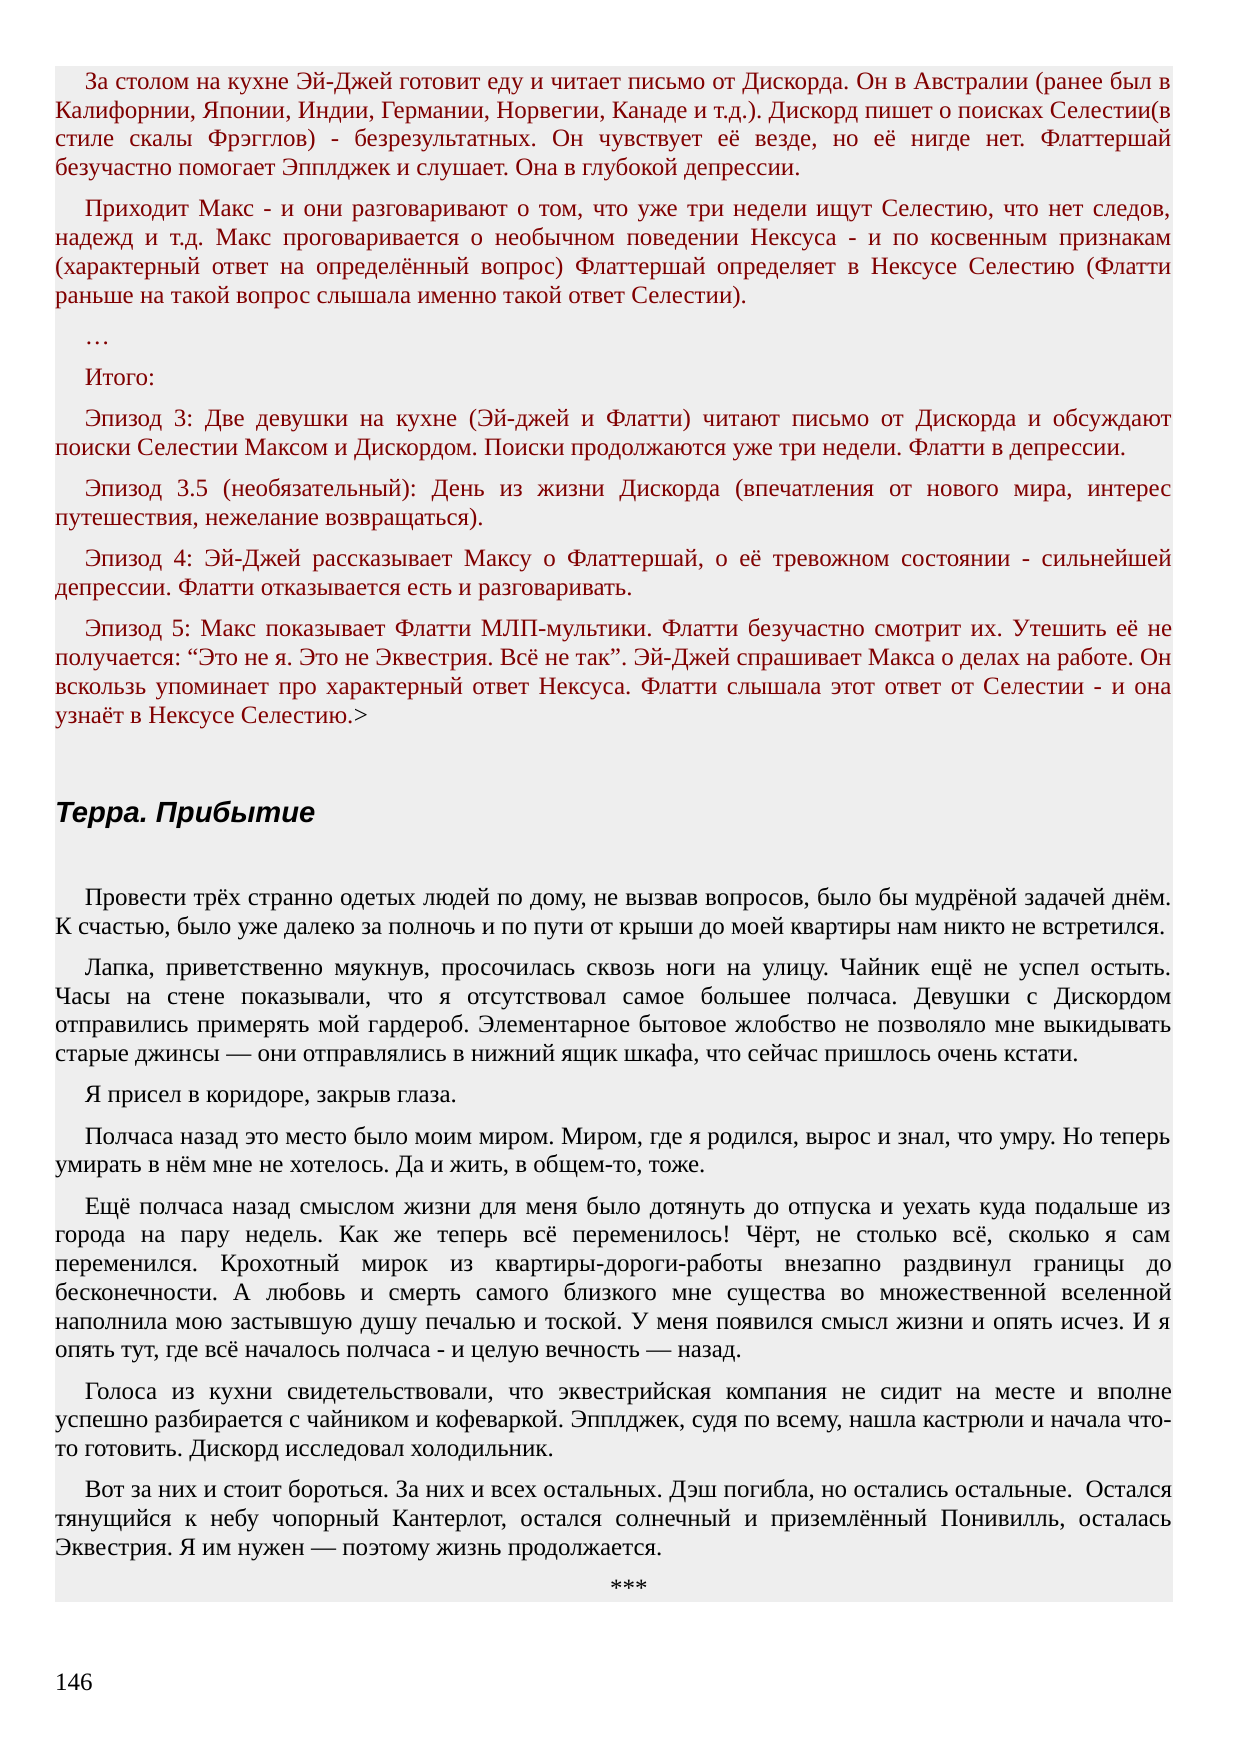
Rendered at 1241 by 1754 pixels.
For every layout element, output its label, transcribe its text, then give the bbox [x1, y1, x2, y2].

subtitle Терра. Прибытие [55, 795, 1173, 828]
text Я присел в коридоре, закрыв глаза. [55, 1079, 1173, 1108]
text Эпизод 4: Эй-Джей рассказывает Максу о Флаттершай, о её тревожном состоянии - сильнейшей депрессии. Флатти отказывается есть и разговаривать. [55, 543, 1173, 601]
text Приходит Макс - и они разговаривают о том, что уже три недели ищут Селестию, что нет следов, надежд и т.д. Макс проговаривается о необычном поведении Нексуса - и по косвенным признакам (характерный ответ на определённый вопрос) Флаттершай определяет в Нексусе Селестию (Флатти раньше на такой вопрос слышала именно такой ответ Селестии). [55, 193, 1173, 308]
text Ещё полчаса назад смыслом жизни для меня было дотянуть до отпуска и уехать куда подальше из города на пару недель. Как же теперь всё переменилось! Чёрт, не столько всё, сколько я сам переменился. Крохотный мирок из квартиры-дороги-работы внезапно раздвинул границы до бесконечности. А любовь и смерть самого близкого мне существа во множественной вселенной наполнила мою застывшую душу печалью и тоской. У меня появился смысл жизни и опять исчез. И я опять тут, где всё началось полчаса - и целую вечность — назад. [55, 1191, 1173, 1363]
text Лапка, приветственно мяукнув, просочилась сквозь ноги на улицу. Чайник ещё не успел остыть. Часы на стене показывали, что я отсутствовал самое большее полчаса. Девушки с Дискордом отправились примерять мой гардероб. Элементарное бытовое жлобство не позволяло мне выкидывать старые джинсы — они отправлялись в нижний ящик шкафа, что сейчас пришлось очень кстати. [55, 952, 1173, 1067]
text *** [55, 1573, 1173, 1602]
text Эпизод 3: Две девушки на кухне (Эй-джей и Флатти) читают письмо от Дискорда и обсуждают поиски Селестии Максом и Дискордом. Поиски продолжаются уже три недели. Флатти в депрессии. [55, 403, 1173, 461]
text Эпизод 3.5 (необязательный): День из жизни Дискорда (впечатления от нового мира, интерес путешествия, нежелание возвращаться). [55, 473, 1173, 531]
text … [55, 321, 1173, 350]
text Вот за них и стоит бороться. За них и всех остальных. Дэш погибла, но остались остальные. Остался тянущийся к небу чопорный Кантерлот, остался солнечный и приземлённый Понивилль, осталась Эквестрия. Я им нужен — поэтому жизнь продолжается. [55, 1474, 1173, 1561]
text Провести трёх странно одетых людей по дому, не вызвав вопросов, было бы мудрёной задачей днём. К счастью, было уже далеко за полночь и по пути от крыши до моей квартиры нам никто не встретился. [55, 882, 1173, 939]
text Голоса из кухни свидетельствовали, что эквестрийская компания не сидит на месте и вполне успешно разбирается с чайником и кофеваркой. Эпплджек, судя по всему, нашла кастрюли и начала что-то готовить. Дискорд исследовал холодильник. [55, 1376, 1173, 1462]
text Полчаса назад это место было моим миром. Миром, где я родился, вырос и знал, что умру. Но теперь умирать в нём мне не хотелось. Да и жить, в общем-то, тоже. [55, 1121, 1173, 1178]
text Итого: [55, 362, 1173, 391]
text Эпизод 5: Макс показывает Флатти МЛП-мультики. Флатти безучастно смотрит их. Утешить её не получается: “Это не я. Это не Эквестрия. Всё не так”. Эй-Джей спрашивает Макса о делах на работе. Он вскользь упоминает про характерный ответ Нексуса. Флатти слышала этот ответ от Селестии - и она узнаёт в Нексусе Селестию.> [55, 613, 1173, 728]
text За столом на кухне Эй-Джей готовит еду и читает письмо от Дискорда. Он в Австралии (ранее был в Калифорнии, Японии, Индии, Германии, Норвегии, Канаде и т.д.). Дискорд пишет о поисках Селестии(в стиле скалы Фрэгглов) - безрезультатных. Он чувствует её везде, но её нигде нет. Флаттершай безучастно помогает Эпплджек и слушает. Она в глубокой депрессии. [55, 66, 1173, 181]
